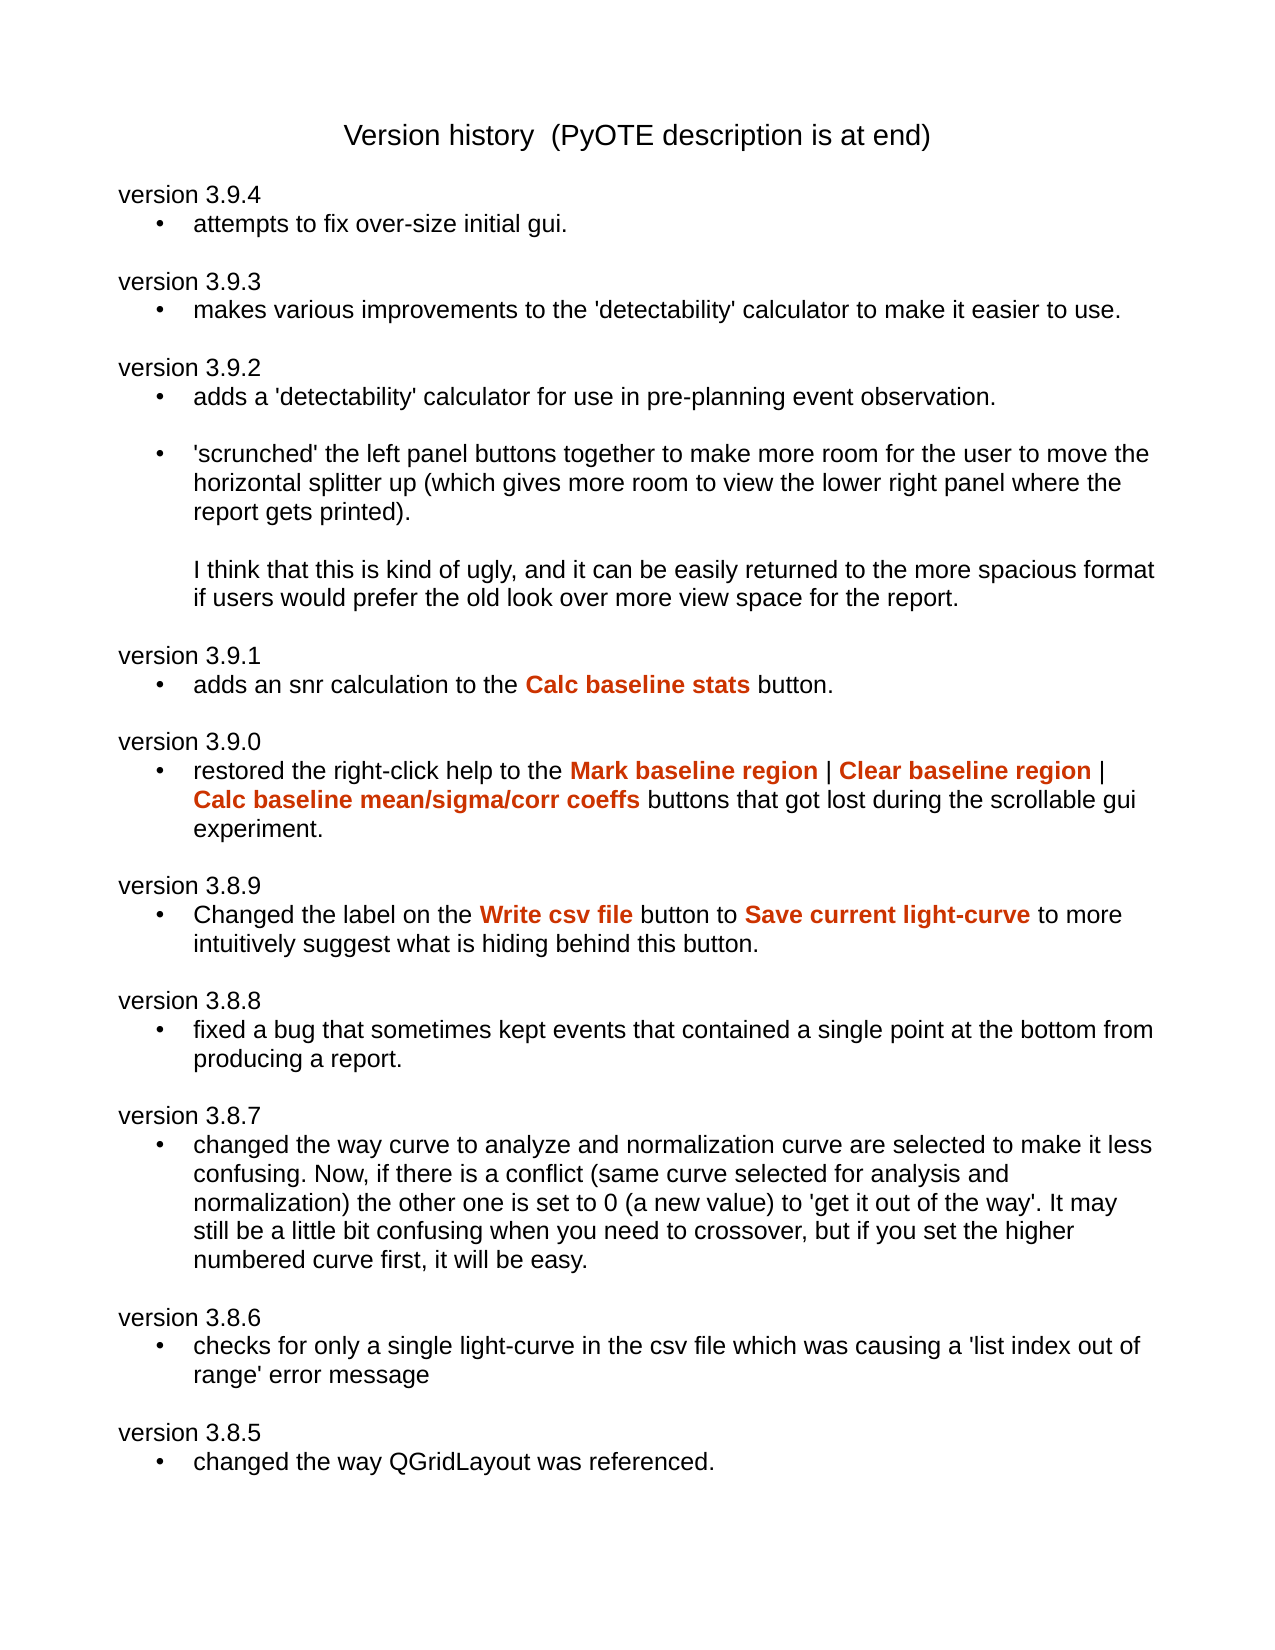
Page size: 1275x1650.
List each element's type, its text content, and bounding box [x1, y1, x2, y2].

text version 3.8.7 [118, 1101, 1157, 1130]
list changed the way curve to analyze and normalization curve are selected to make it less confusing. Now, if there is a conflict (same curve selected for analysis and normalization) the other one is set to 0 (a new value) to 'get it out of the way'. It may still be a little bit confusing when you need to crossover, but if you set the higher numbered curve first, it will be easy. [156, 1130, 1157, 1303]
text version 3.9.0 [118, 727, 1157, 756]
text version 3.8.9 [118, 871, 1157, 900]
list restored the right-click help to the Mark baseline region | Clear baseline region | Calc baseline mean/sigma/corr coeffs buttons that got lost during the scrollable gui experiment. [156, 756, 1157, 871]
text version 3.9.4 [118, 180, 1157, 209]
text version 3.8.6 [118, 1303, 1157, 1331]
text version 3.9.3 [118, 267, 1157, 296]
list fixed a bug that sometimes kept events that contained a single point at the bottom from producing a report. [156, 1015, 1157, 1101]
text version 3.8.8 [118, 986, 1157, 1015]
list Changed the label on the Write csv file button to Save current light-curve to more intuitively suggest what is hiding behind this button. [156, 900, 1157, 986]
text version 3.8.5 [118, 1418, 1157, 1446]
text version 3.9.1 [118, 641, 1157, 669]
list attempts to fix over-size initial gui. [156, 209, 1157, 267]
text Version history (PyOTE description is at end) [118, 118, 1157, 152]
list checks for only a single light-curve in the csv file which was causing a 'list index out of range' error message [156, 1331, 1157, 1418]
list adds a 'detectability' calculator for use in pre-planning event observation. [156, 382, 1157, 439]
list adds an snr calculation to the Calc baseline stats button. [156, 669, 1157, 727]
list makes various improvements to the 'detectability' calculator to make it easier to use. [156, 296, 1157, 353]
text version 3.9.2 [118, 353, 1157, 382]
list changed the way QGridLayout was referenced. [156, 1446, 1157, 1504]
list 'scrunched' the left panel buttons together to make more room for the user to move the horizontal splitter up (which gives more room to view the lower right panel where the report gets printed). I think that this is kind of ugly, and it can be easily returned to the more spacious format if users would prefer the old look over more view space for the report. [156, 439, 1157, 641]
